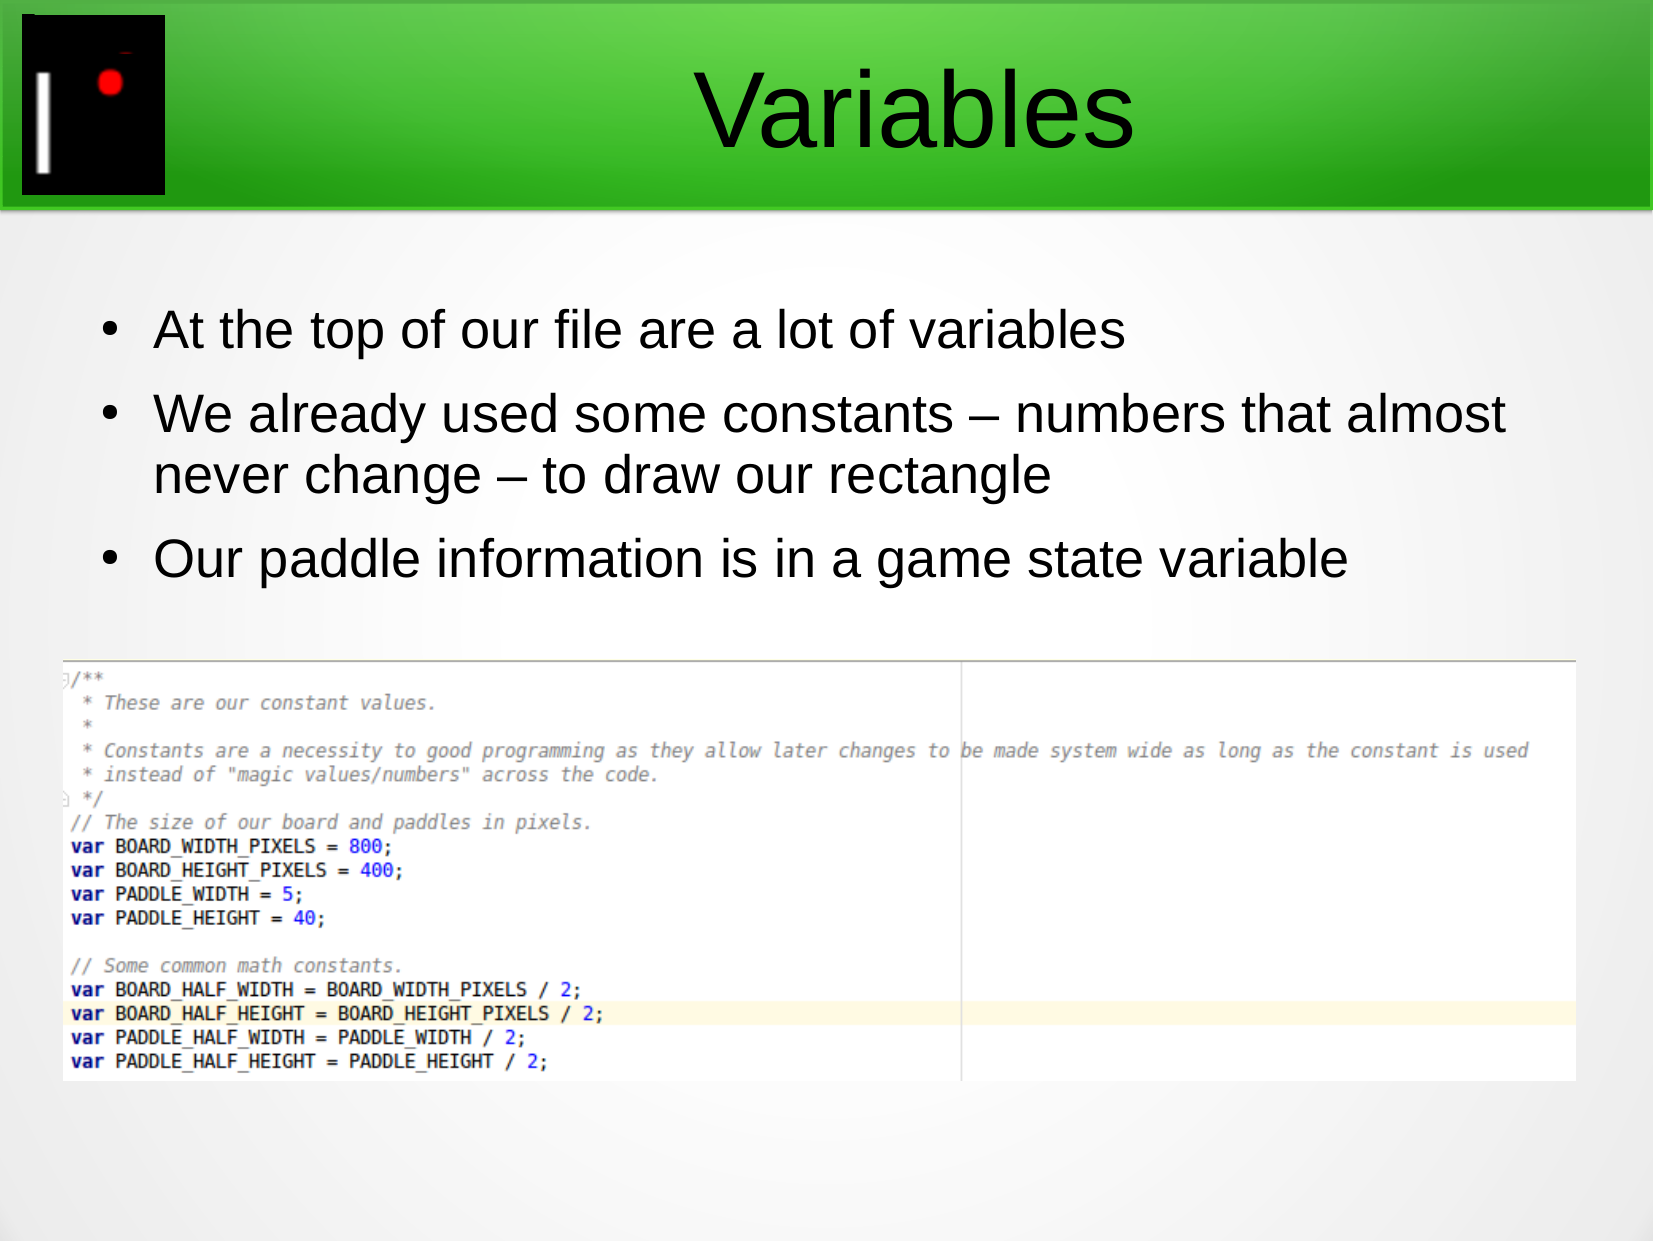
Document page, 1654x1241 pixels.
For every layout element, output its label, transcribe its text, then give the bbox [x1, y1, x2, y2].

picture [22, 14, 165, 195]
picture [63, 659, 1576, 1081]
title Variables [195, 30, 1636, 190]
list At the top of our file are a lot of variables We already used some constants – numbers that almost never change – to draw our rectangle Our paddle information is in a game state variable [82, 299, 1561, 631]
